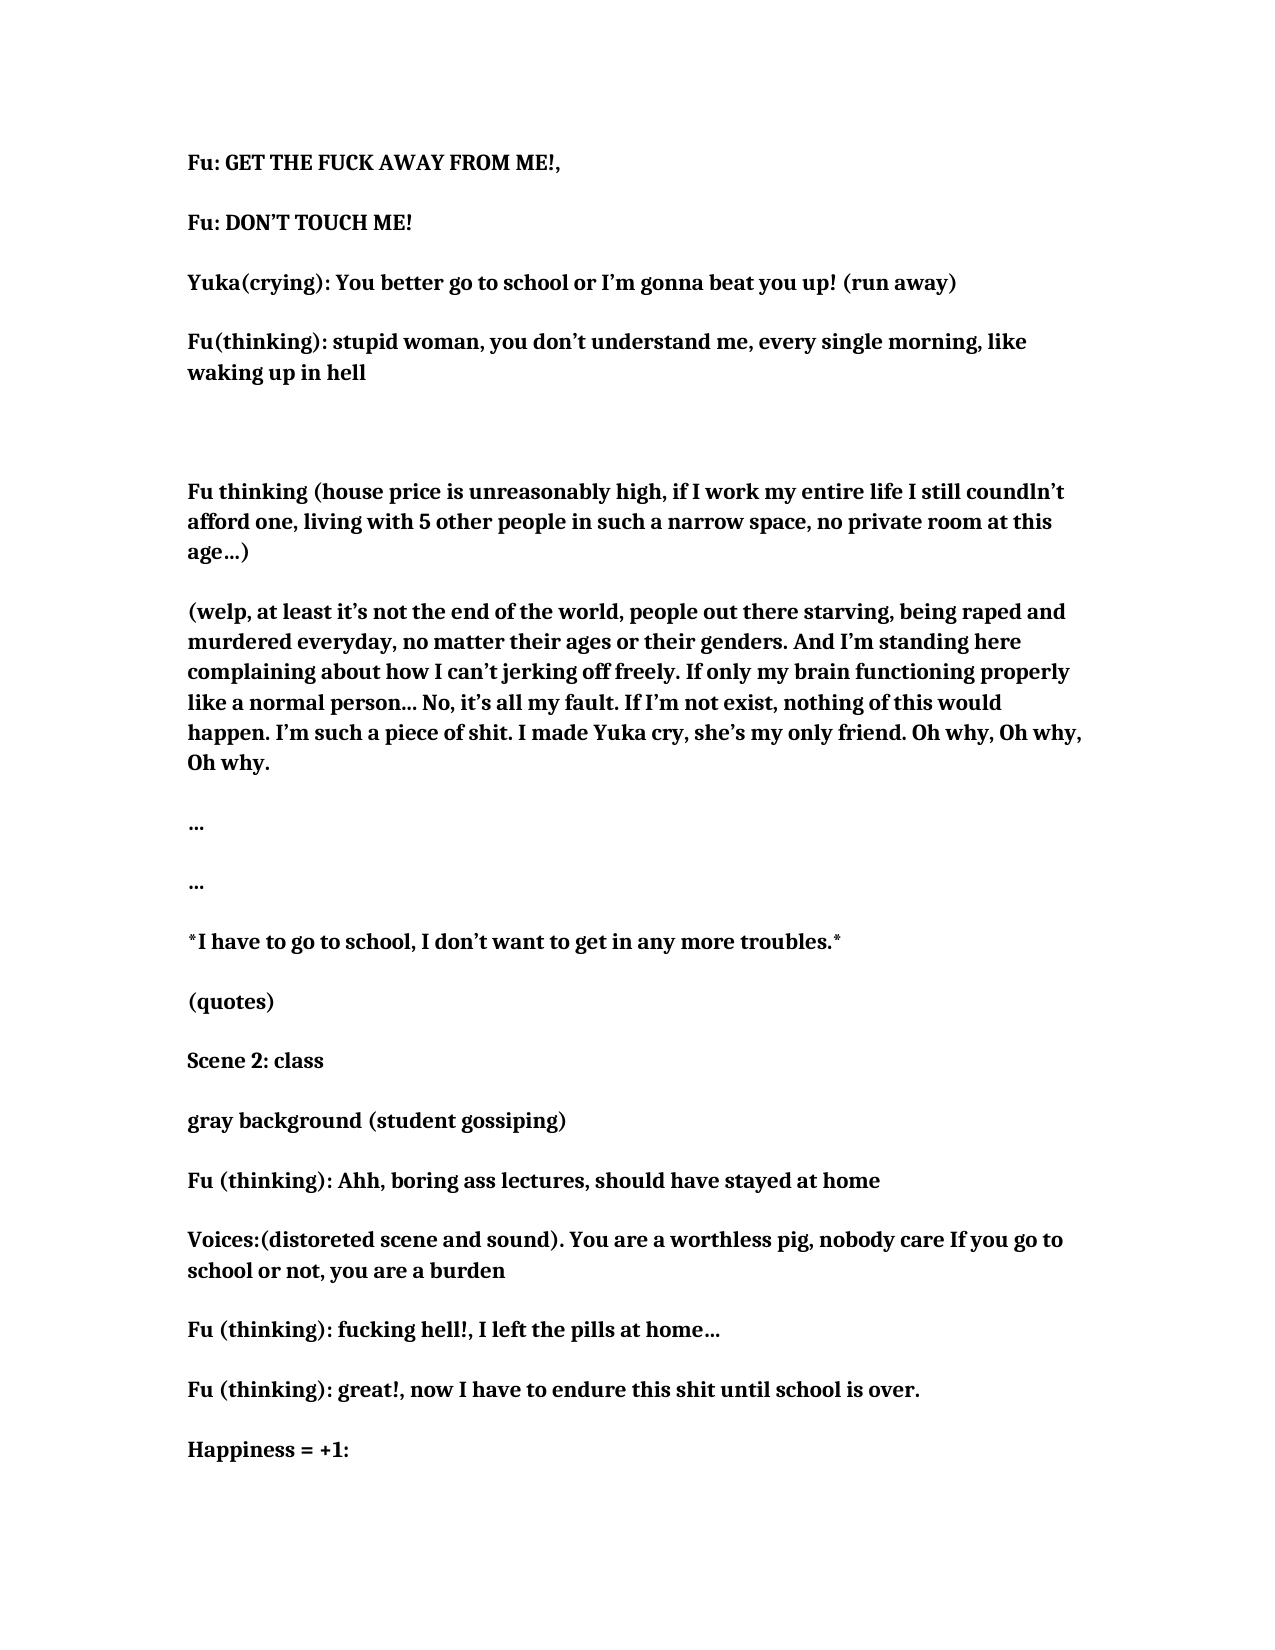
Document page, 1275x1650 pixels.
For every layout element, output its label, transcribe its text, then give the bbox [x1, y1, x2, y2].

text Yuka(crying): You better go to school or I’m gonna beat you up! (run away) [187, 269, 1087, 296]
text Happiness = +1: [187, 1437, 1087, 1463]
text … [187, 809, 1087, 836]
text (quotes) [187, 988, 1087, 1015]
text Fu (thinking): great!, now I have to endure this shit until school is over. [187, 1377, 1087, 1403]
text … [187, 869, 1087, 896]
text Fu: DON’T TOUCH ME! [187, 210, 1087, 236]
text Fu(thinking): stupid woman, you don’t understand me, every single morning, like waking up in hell [187, 329, 1087, 386]
text Scene 2: class [187, 1048, 1087, 1074]
text Voices:(distoreted scene and sound). You are a worthless pig, nobody care If you go to school or not, you are a burden [187, 1227, 1087, 1284]
text *I have to go to school, I don’t want to get in any more troubles.* [187, 929, 1087, 955]
text gray background (student gossiping) [187, 1108, 1087, 1134]
text (welp, at least it’s not the end of the world, people out there starving, being raped and murdered everyday, no matter their ages or their genders. And I’m standing here complaining about how I can’t jerking off freely. If only my brain functioning properly like a normal person... No, it’s all my fault. If I’m not exist, nothing of this would happen. I’m such a piece of shit. I made Yuka cry, she’s my only friend. Oh why, Oh why, Oh why. [187, 599, 1087, 776]
text Fu (thinking): Ahh, boring ass lectures, should have stayed at home [187, 1168, 1087, 1194]
text Fu: GET THE FUCK AWAY FROM ME!, [187, 150, 1087, 176]
text Fu thinking (house price is unreasonably high, if I work my entire life I still coundln’t afford one, living with 5 other people in such a narrow space, no private room at this age…) [187, 479, 1087, 565]
text Fu (thinking): fucking hell!, I left the pills at home… [187, 1317, 1087, 1343]
